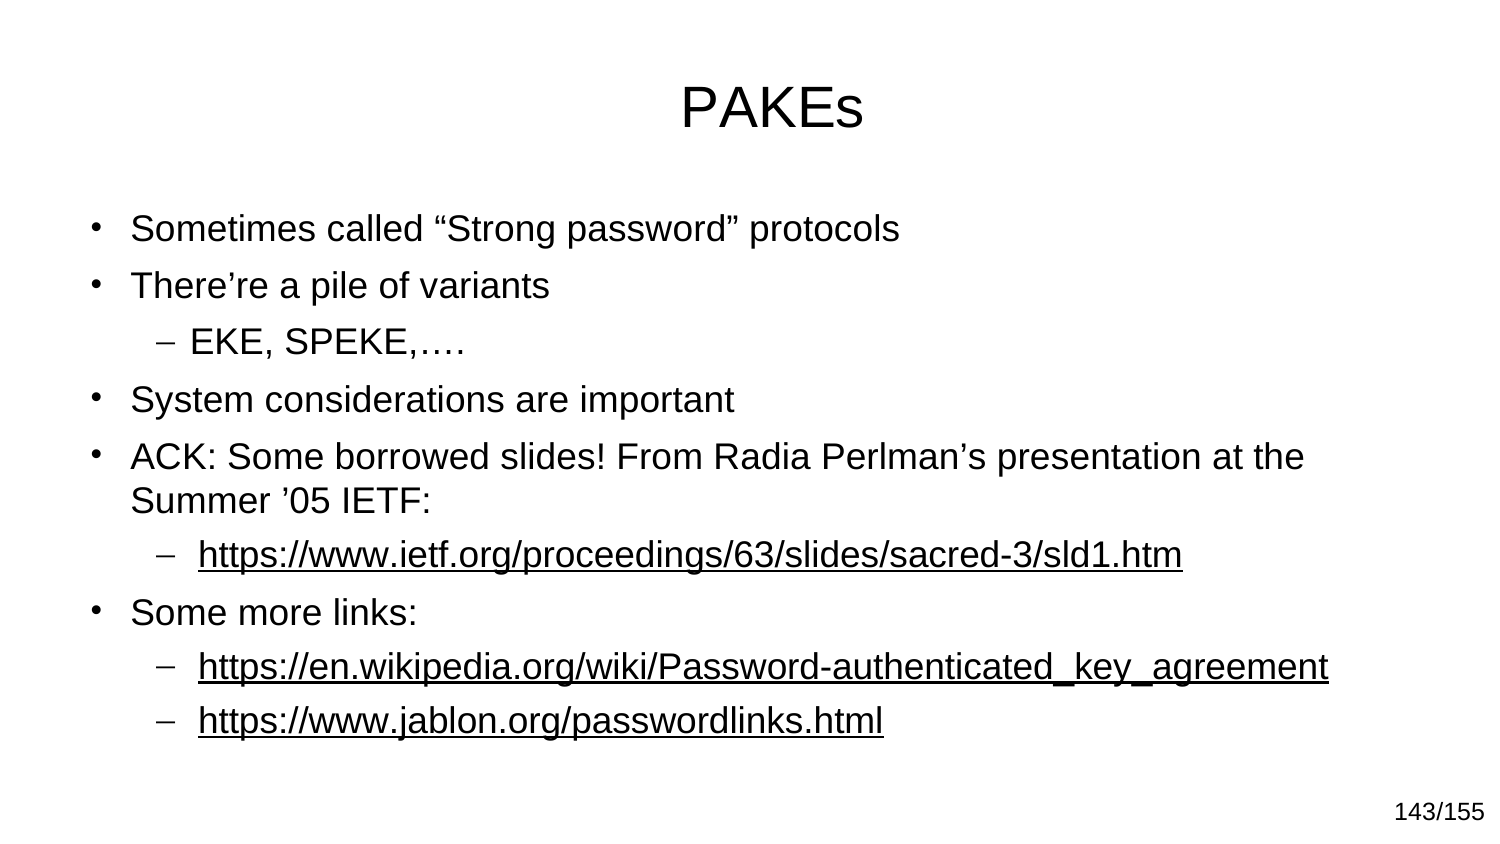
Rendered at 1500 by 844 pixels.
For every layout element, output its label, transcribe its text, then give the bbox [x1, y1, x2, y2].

title PAKEs [75, 33, 1426, 175]
list Sometimes called “Strong password” protocols There’re a pile of variants EKE, SPEKE,…. System considerations are important ACK: Some borrowed slides! From Radia Perlman’s presentation at the Summer ’05 IETF: https://www.ietf.org/proceedings/63/slides/sacred-3/sld1.htm Some more links: https://en.wikipedia.org/wiki/Password-authenticated_key_agreement https://www.jablon.org/passwordlinks.html [75, 196, 1426, 754]
